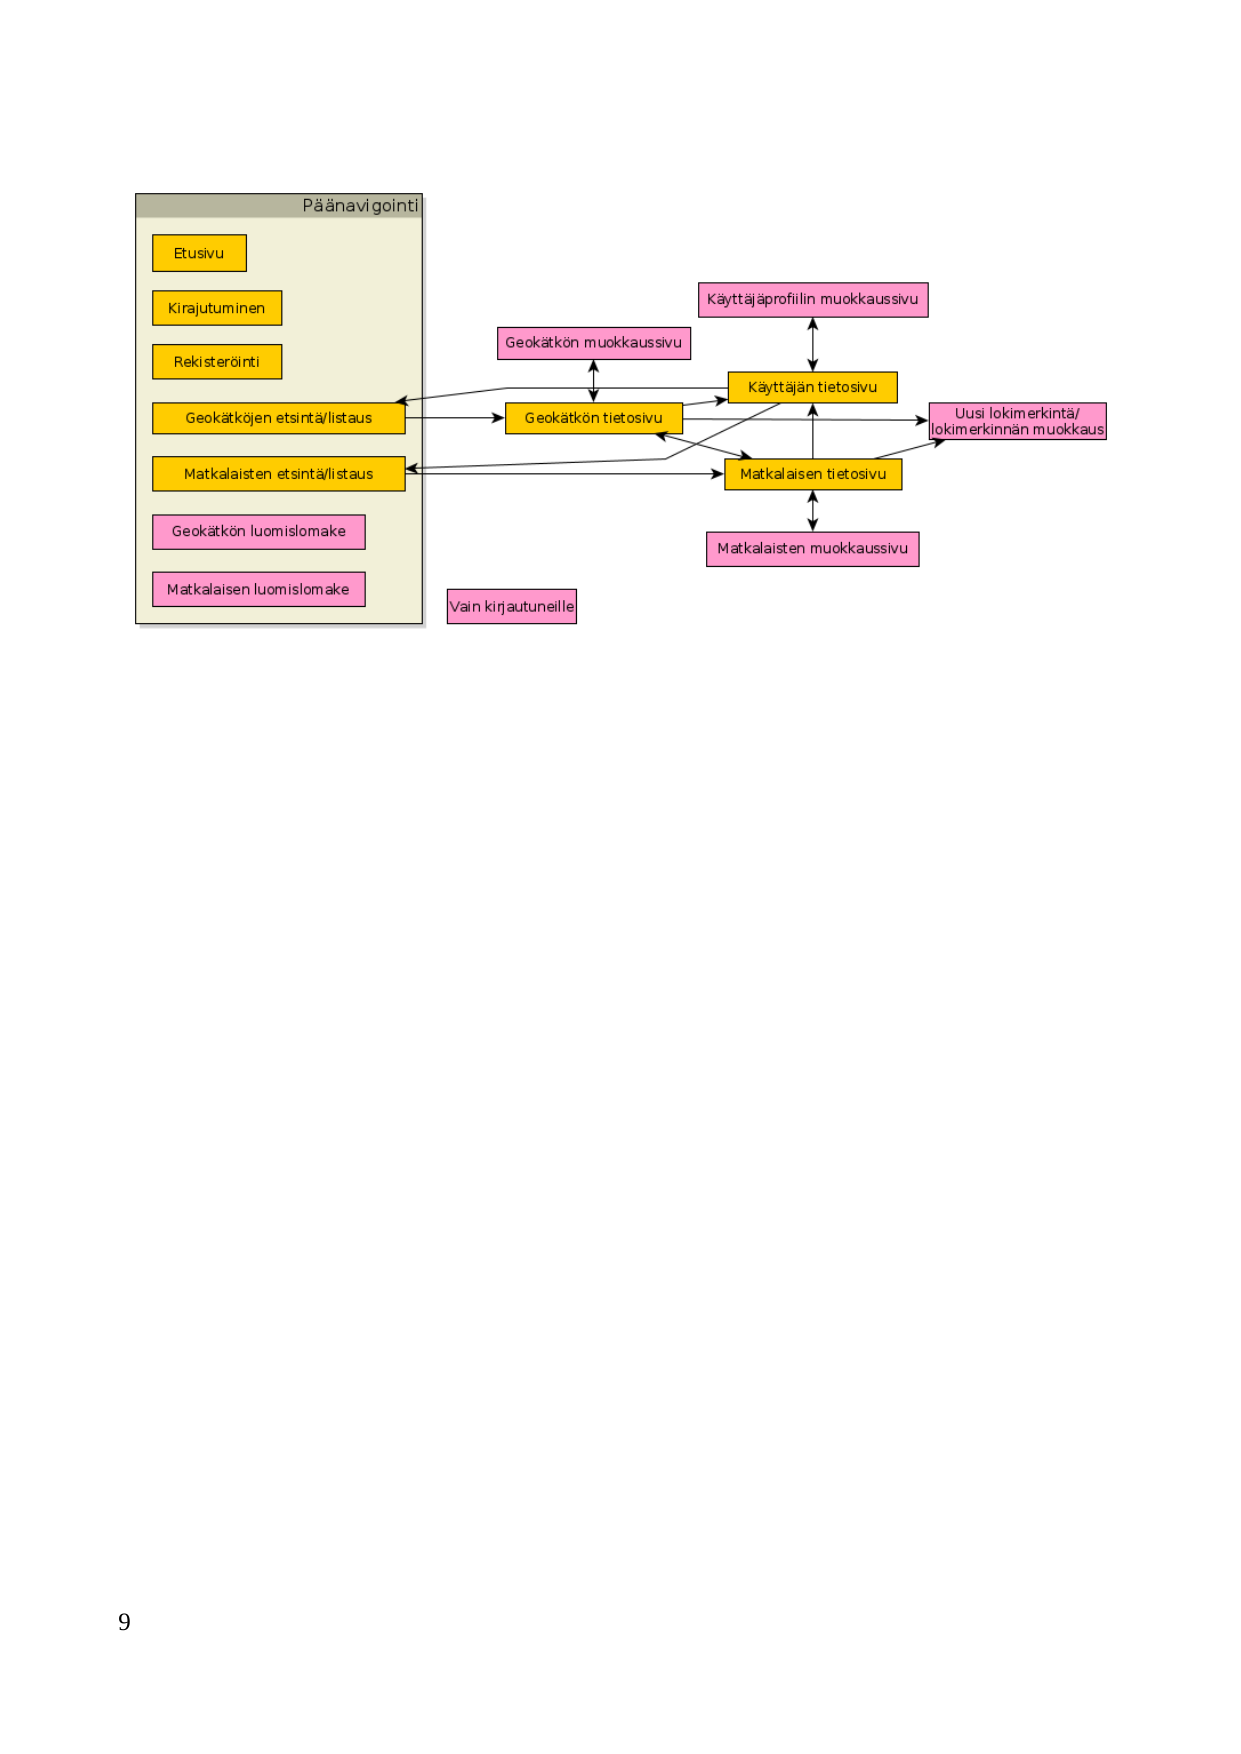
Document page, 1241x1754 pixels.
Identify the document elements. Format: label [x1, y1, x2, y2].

picture [118, 176, 1123, 646]
